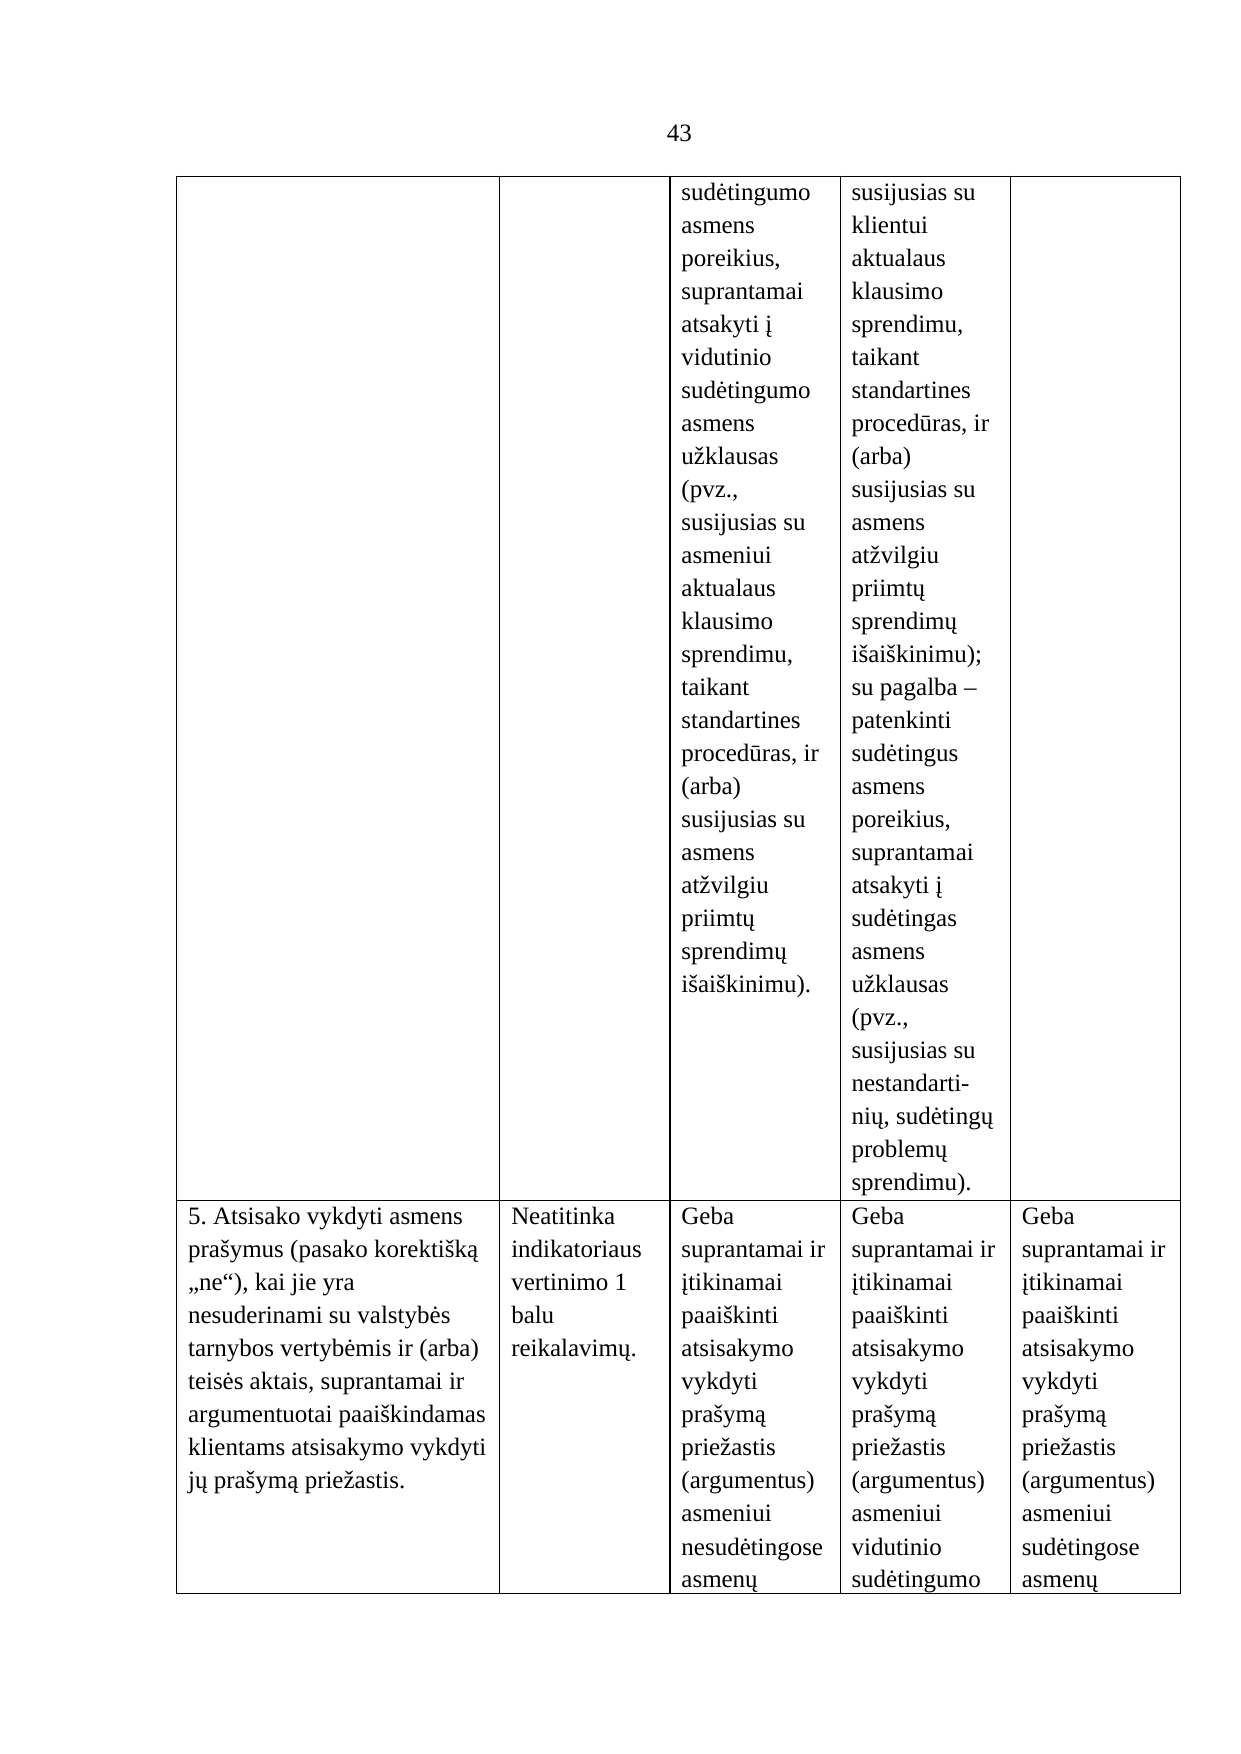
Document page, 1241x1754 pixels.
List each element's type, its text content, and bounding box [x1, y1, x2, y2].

table_cell Neatitinka indikatoriaus vertinimo 1 balu reikalavimų. [500, 1201, 669, 1593]
table_cell sudėtingumo asmens poreikius, suprantamai atsakyti į vidutinio sudėtingumo asmens užklausas (pvz., susijusias su asmeniui aktualaus klausimo sprendimu, taikant standartines procedūras, ir (arba) susijusias su asmens atžvilgiu priimtų sprendimų išaiškinimu). [671, 177, 840, 1200]
table_cell [500, 177, 669, 1200]
table_cell 5. Atsisako vykdyti asmens prašymus (pasako korektišką „ne“), kai jie yra nesuderinami su valstybės tarnybos vertybėmis ir (arba) teisės aktais, suprantamai ir argumentuotai paaiškindamas klientams atsisakymo vykdyti jų prašymą priežastis. [177, 1201, 499, 1593]
table_cell susijusias su klientui aktualaus klausimo sprendimu, taikant standartines procedūras, ir (arba) susijusias su asmens atžvilgiu priimtų sprendimų išaiškinimu); su pagalba – patenkinti sudėtingus asmens poreikius, suprantamai atsakyti į sudėtingas asmens užklausas (pvz., susijusias su nestandarti-nių, sudėtingų problemų sprendimu). [841, 177, 1010, 1200]
table_cell [1011, 177, 1180, 1200]
table_cell [177, 177, 499, 1200]
table_cell Geba suprantamai ir įtikinamai paaiškinti atsisakymo vykdyti prašymą priežastis (argumentus) asmeniui vidutinio sudėtingumo [841, 1201, 1010, 1593]
table_cell Geba suprantamai ir įtikinamai paaiškinti atsisakymo vykdyti prašymą priežastis (argumentus) asmeniui sudėtingose asmenų [1011, 1201, 1180, 1593]
table_cell Geba suprantamai ir įtikinamai paaiškinti atsisakymo vykdyti prašymą priežastis (argumentus) asmeniui nesudėtingose asmenų [671, 1201, 840, 1593]
